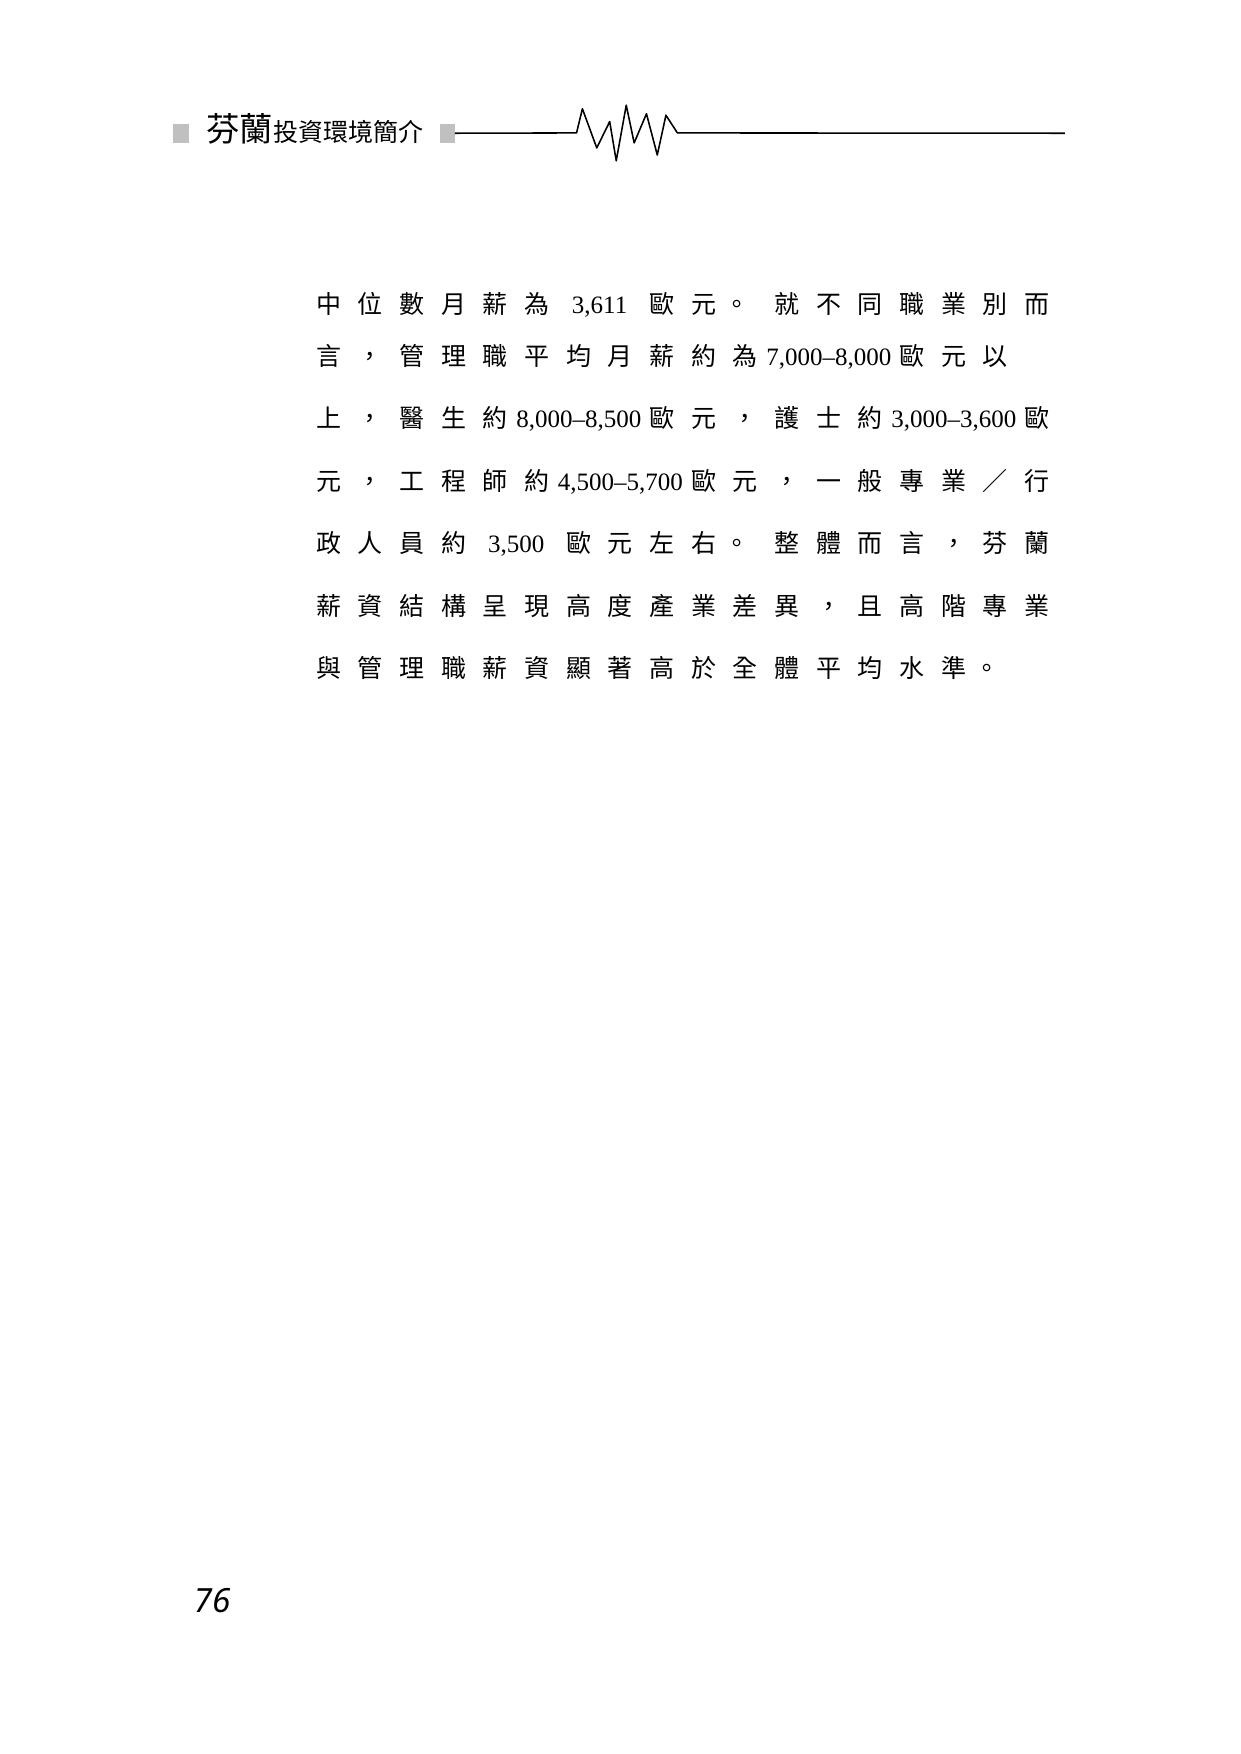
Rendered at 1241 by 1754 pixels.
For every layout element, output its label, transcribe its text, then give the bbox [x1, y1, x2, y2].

text 中位數月薪為3,611歐元。就不同職業別而言，管理職平均月薪約為7,000–8,000歐元以上，醫生約8,000–8,500歐元，護士約3,000–3,600歐元，工程師約4,500–5,700歐元，一般專業／行政人員約3,500歐元左右。整體而言，芬蘭薪資結構呈現高度產業差異，且高階專業與管理職薪資顯著高於全體平均水準。 [281, 250, 1058, 688]
